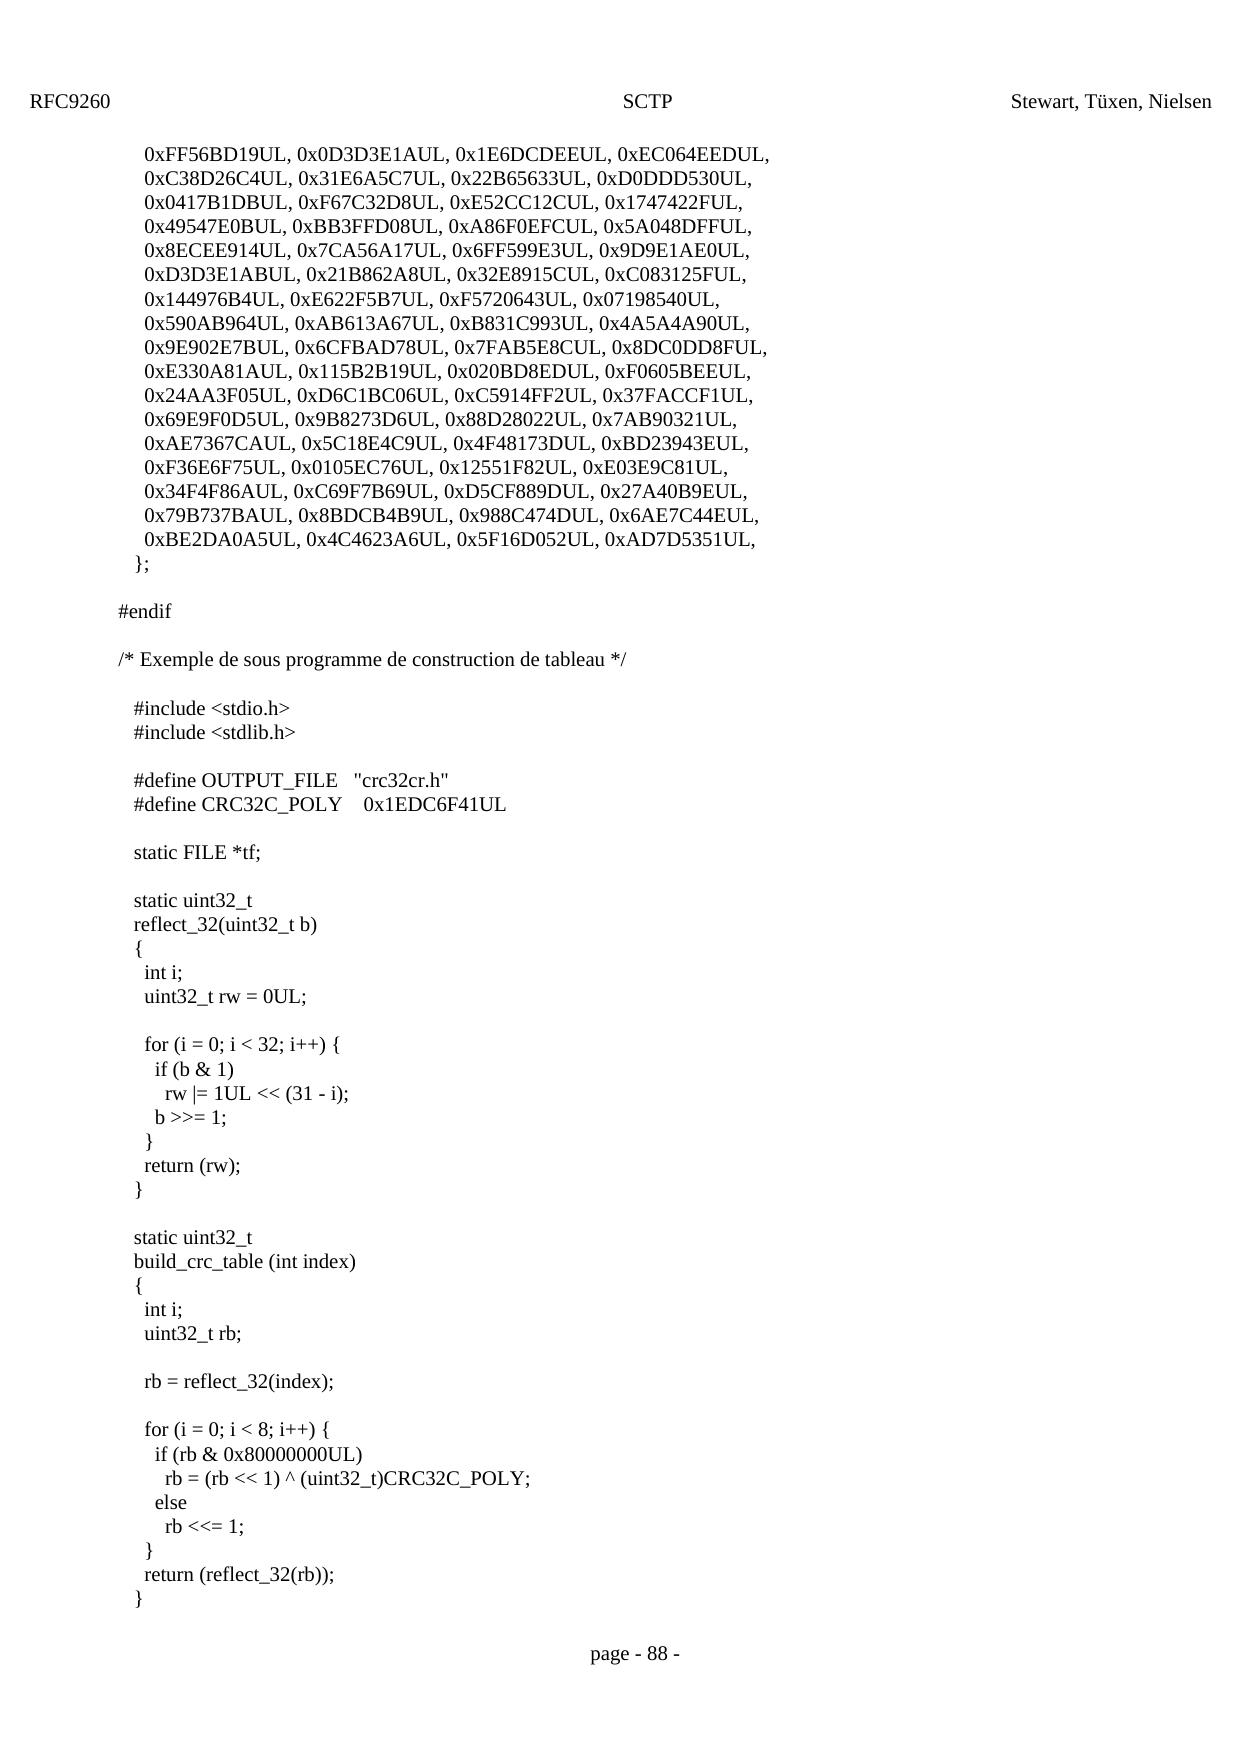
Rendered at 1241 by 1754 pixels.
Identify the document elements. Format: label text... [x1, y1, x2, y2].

text static uint32_t [118, 1225, 1152, 1249]
text 0x144976B4UL, 0xE622F5B7UL, 0xF5720643UL, 0x07198540UL, [118, 286, 1152, 311]
text 0xFF56BD19UL, 0x0D3D3E1AUL, 0x1E6DCDEEUL, 0xEC064EEDUL, [118, 142, 1152, 166]
text if (b & 1) [118, 1056, 1152, 1081]
text if (rb & 0x80000000UL) [118, 1441, 1152, 1466]
text 0xF36E6F75UL, 0x0105EC76UL, 0x12551F82UL, 0xE03E9C81UL, [118, 455, 1152, 479]
text #include <stdlib.h> [118, 719, 1152, 744]
text for (i = 0; i < 8; i++) { [118, 1417, 1152, 1441]
text #define CRC32C_POLY 0x1EDC6F41UL [118, 792, 1152, 816]
text reflect_32(uint32_t b) [118, 912, 1152, 936]
text return (reflect_32(rb)); [118, 1562, 1152, 1586]
text 0xAE7367CAUL, 0x5C18E4C9UL, 0x4F48173DUL, 0xBD23943EUL, [118, 431, 1152, 455]
text 0xE330A81AUL, 0x115B2B19UL, 0x020BD8EDUL, 0xF0605BEEUL, [118, 359, 1152, 383]
text 0xD3D3E1ABUL, 0x21B862A8UL, 0x32E8915CUL, 0xC083125FUL, [118, 262, 1152, 286]
text 0x8ECEE914UL, 0x7CA56A17UL, 0x6FF599E3UL, 0x9D9E1AE0UL, [118, 238, 1152, 262]
text return (rw); [118, 1153, 1152, 1177]
text { [118, 1273, 1152, 1297]
text static uint32_t [118, 888, 1152, 912]
text 0xBE2DA0A5UL, 0x4C4623A6UL, 0x5F16D052UL, 0xAD7D5351UL, [118, 527, 1152, 551]
text #include <stdio.h> [118, 696, 1152, 719]
text 0x79B737BAUL, 0x8BDCB4B9UL, 0x988C474DUL, 0x6AE7C44EUL, [118, 503, 1152, 527]
text uint32_t rw = 0UL; [118, 984, 1152, 1008]
text }; [118, 551, 1152, 575]
text } [118, 1538, 1152, 1562]
text build_crc_table (int index) [118, 1249, 1152, 1273]
text for (i = 0; i < 32; i++) { [118, 1032, 1152, 1056]
text #endif [118, 599, 1152, 623]
text rw |= 1UL << (31 - i); [118, 1081, 1152, 1104]
text #define OUTPUT_FILE "crc32cr.h" [118, 768, 1152, 792]
text 0x590AB964UL, 0xAB613A67UL, 0xB831C993UL, 0x4A5A4A90UL, [118, 311, 1152, 334]
text { [118, 936, 1152, 960]
text 0x49547E0BUL, 0xBB3FFD08UL, 0xA86F0EFCUL, 0x5A048DFFUL, [118, 214, 1152, 238]
text int i; [118, 1297, 1152, 1321]
text } [118, 1177, 1152, 1201]
text int i; [118, 960, 1152, 984]
text 0x0417B1DBUL, 0xF67C32D8UL, 0xE52CC12CUL, 0x1747422FUL, [118, 190, 1152, 214]
text static FILE *tf; [118, 840, 1152, 864]
text b >>= 1; [118, 1104, 1152, 1129]
text rb = reflect_32(index); [118, 1369, 1152, 1393]
text /* Exemple de sous programme de construction de tableau */ [118, 647, 1152, 671]
text } [118, 1586, 1152, 1610]
text rb <<= 1; [118, 1514, 1152, 1538]
text else [118, 1489, 1152, 1514]
text 0x69E9F0D5UL, 0x9B8273D6UL, 0x88D28022UL, 0x7AB90321UL, [118, 407, 1152, 431]
text 0xC38D26C4UL, 0x31E6A5C7UL, 0x22B65633UL, 0xD0DDD530UL, [118, 166, 1152, 190]
text rb = (rb << 1) ^ (uint32_t)CRC32C_POLY; [118, 1466, 1152, 1489]
text 0x9E902E7BUL, 0x6CFBAD78UL, 0x7FAB5E8CUL, 0x8DC0DD8FUL, [118, 334, 1152, 359]
text 0x24AA3F05UL, 0xD6C1BC06UL, 0xC5914FF2UL, 0x37FACCF1UL, [118, 383, 1152, 407]
text uint32_t rb; [118, 1321, 1152, 1345]
text } [118, 1129, 1152, 1153]
text 0x34F4F86AUL, 0xC69F7B69UL, 0xD5CF889DUL, 0x27A40B9EUL, [118, 479, 1152, 503]
